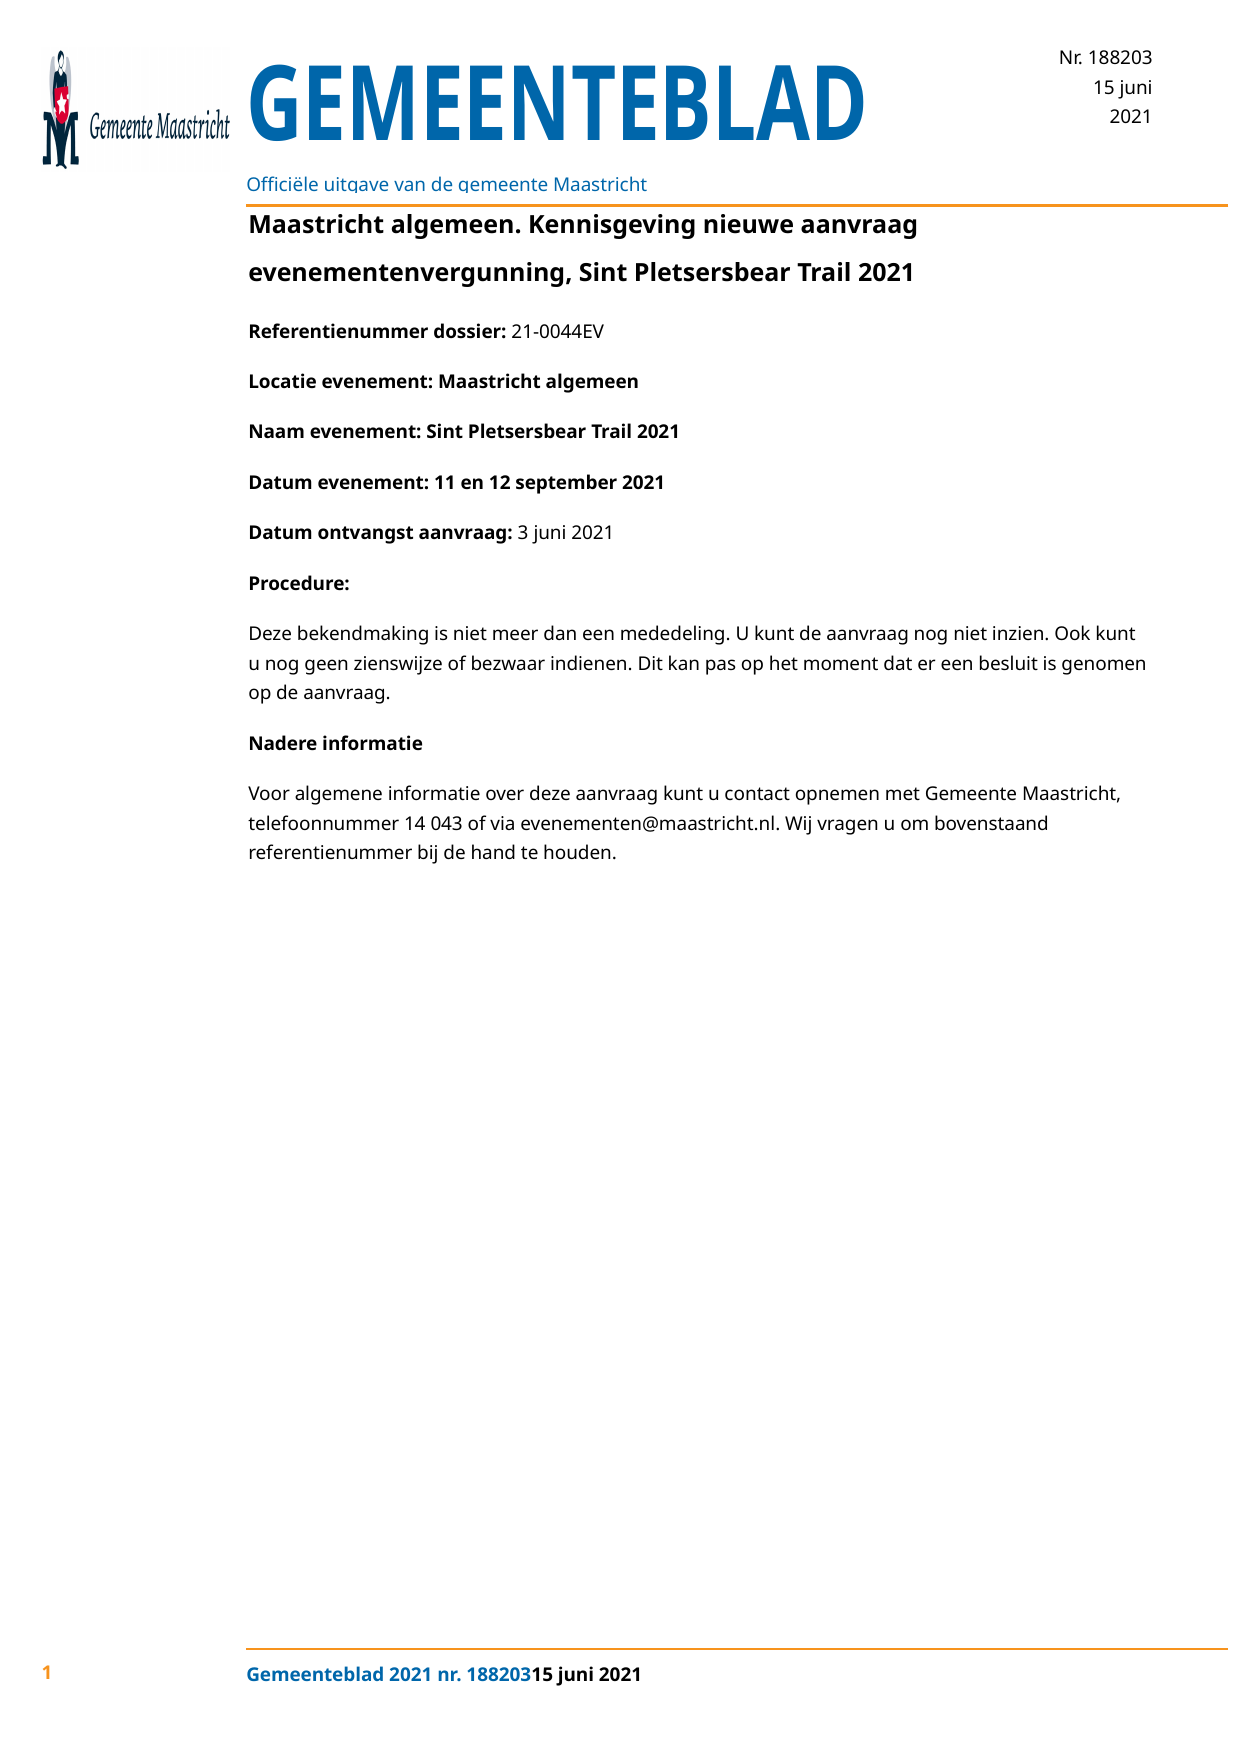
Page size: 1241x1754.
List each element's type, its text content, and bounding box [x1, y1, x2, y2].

text Naam evenement: Sint Pletsersbear Trail 2021 [248, 419, 1152, 444]
text Locatie evenement: Maastricht algemeen [248, 368, 1152, 394]
picture [41, 47, 231, 172]
text Datum evenement: 11 en 12 september 2021 [248, 469, 1152, 495]
text Procedure: [248, 570, 1152, 596]
text Nadere informatie [248, 730, 1152, 756]
text Datum ontvangst aanvraag: 3 juni 2021 [248, 519, 1152, 545]
text Maastricht algemeen. Kennisgeving nieuwe aanvraag evenementenvergunning, Sint Pletsersbear Trail 2021 [248, 207, 1152, 288]
text Voor algemene informatie over deze aanvraag kunt u contact opnemen met Gemeente Maastricht, telefoonnummer 14 043 of via evenementen@maastricht.nl. Wij vragen u om bovenstaand referentienummer bij de hand te houden. [248, 780, 1152, 865]
text Referentienummer dossier: 21-0044EV [248, 318, 1152, 344]
text Deze bekendmaking is niet meer dan een mededeling. U kunt de aanvraag nog niet inzien. Ook kunt u nog geen zienswijze of bezwaar indienen. Dit kan pas op het moment dat er een besluit is genomen op de aanvraag. [248, 620, 1152, 705]
